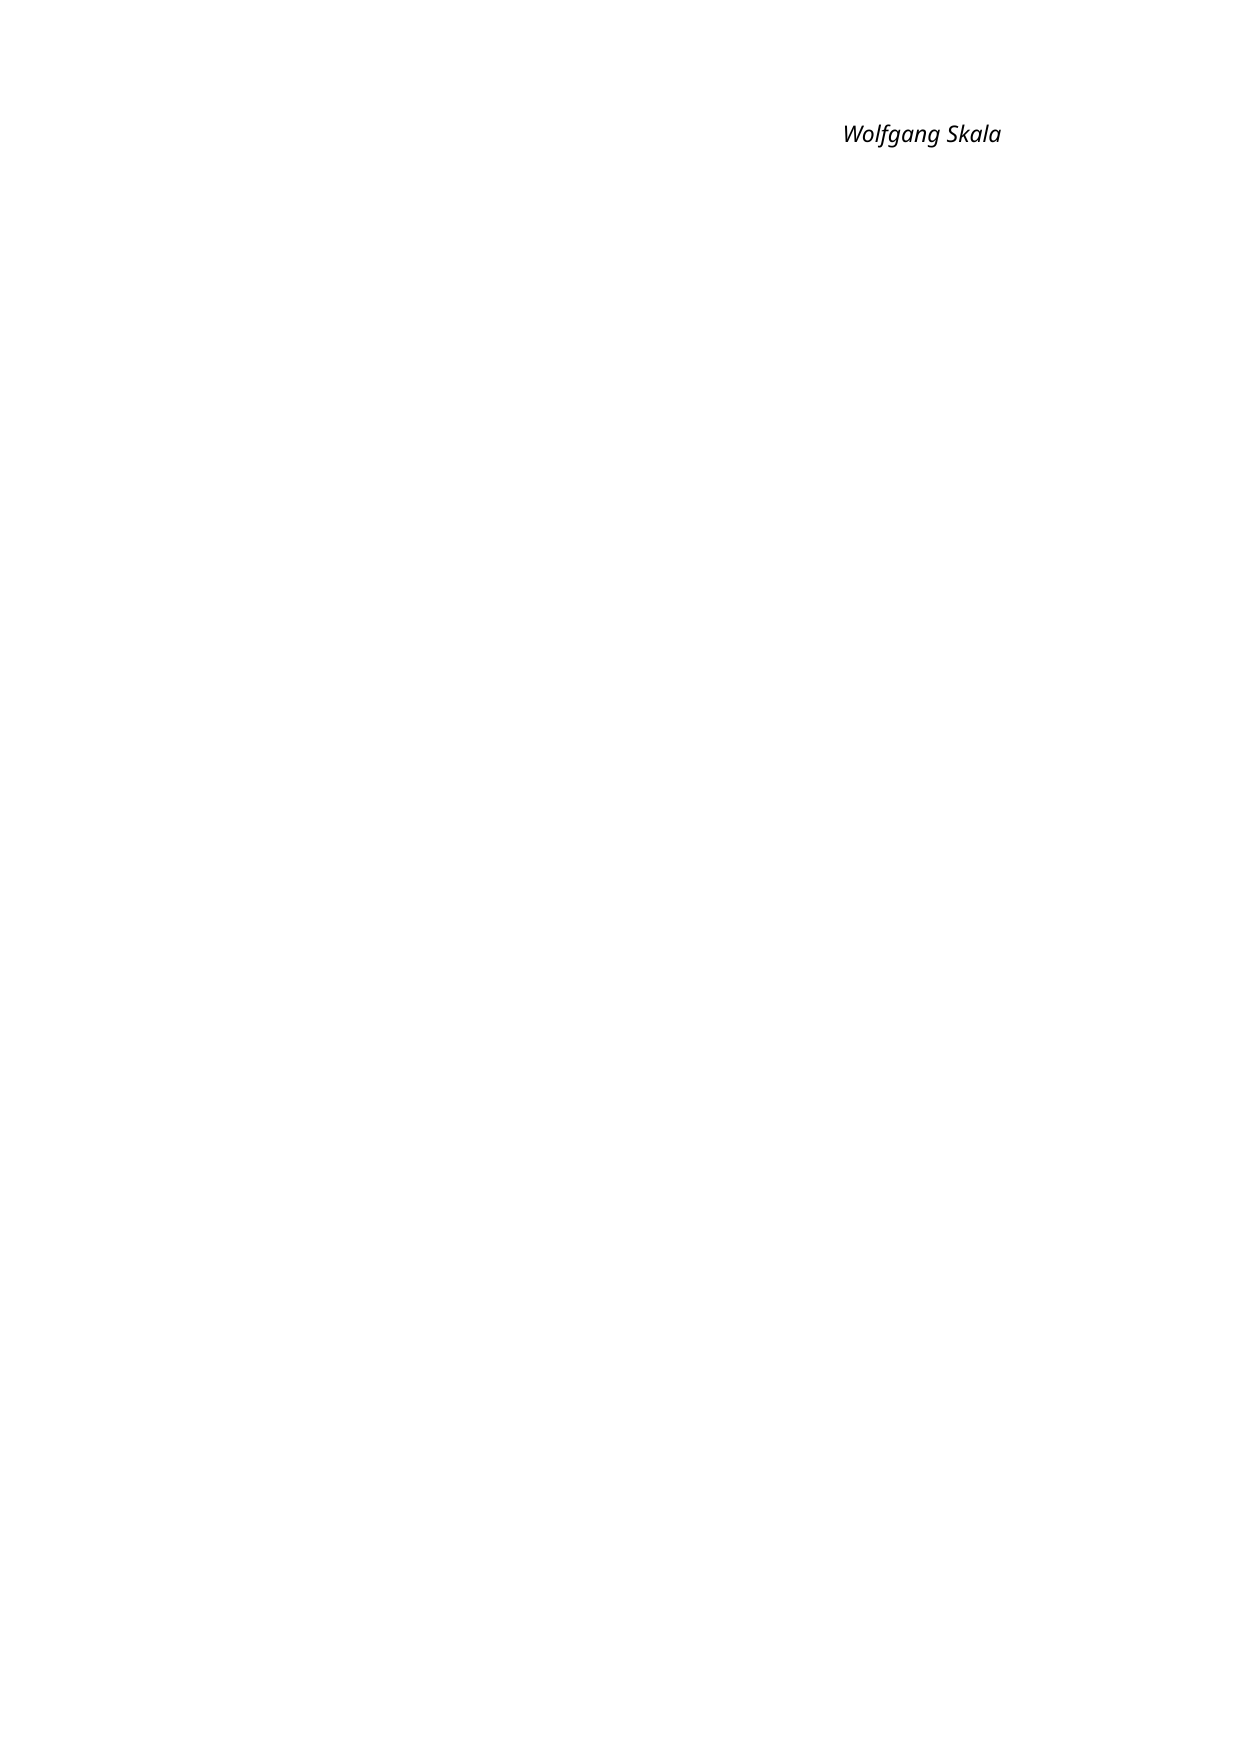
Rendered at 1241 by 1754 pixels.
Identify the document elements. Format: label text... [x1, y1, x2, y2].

text Wolfgang Skala [118, 118, 1004, 149]
